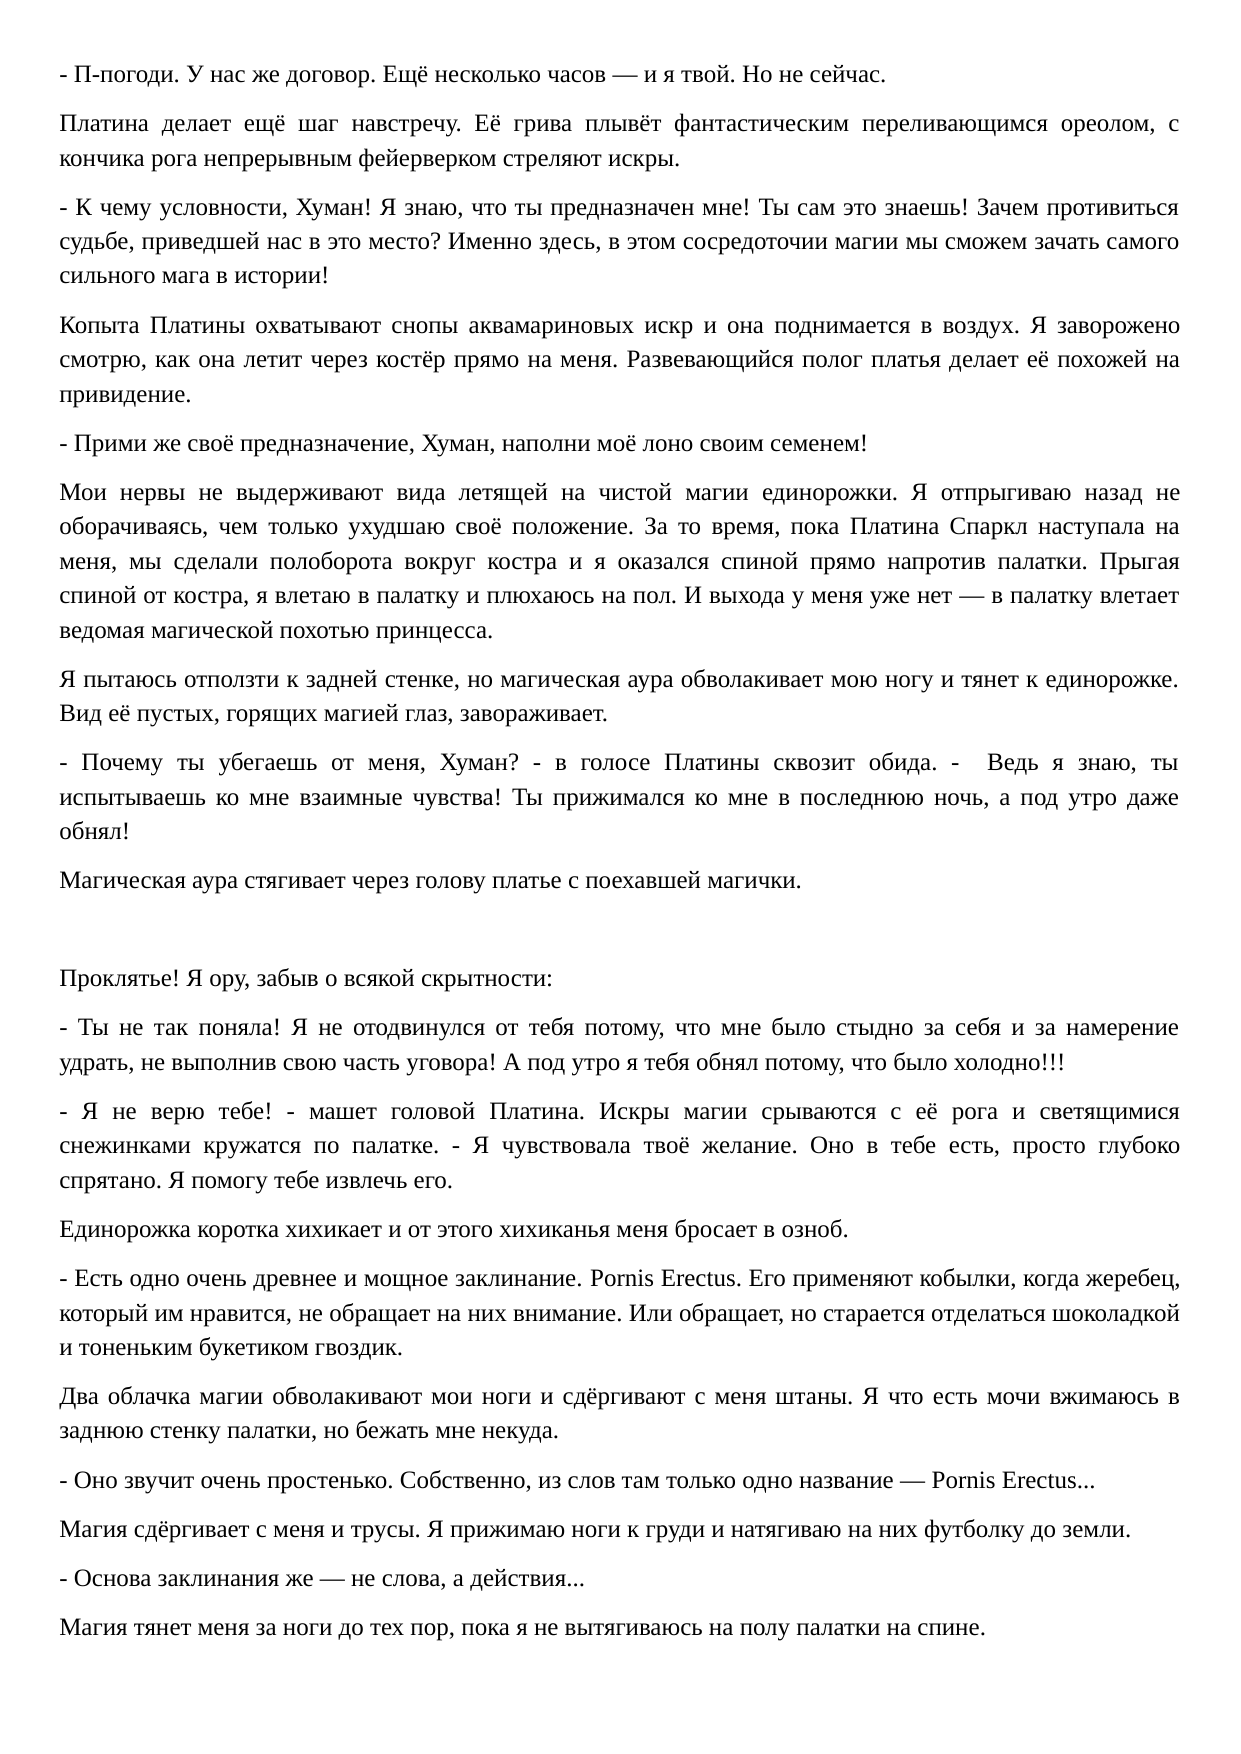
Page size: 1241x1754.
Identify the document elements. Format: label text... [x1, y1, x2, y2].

text - Оно звучит очень простенько. Собственно, из слов там только одно название — Pornis Erectus... [59, 1465, 1181, 1493]
text - Ты не так поняла! Я не отодвинулся от тебя потому, что мне было стыдно за себя и за намерение удрать, не выполнив свою часть уговора! А под утро я тебя обнял потому, что было холодно!!! [59, 1012, 1181, 1076]
text Платина делает ещё шаг навстречу. Её грива плывёт фантастическим переливающимся ореолом, с кончика рога непрерывным фейерверком стреляют искры. [59, 108, 1181, 171]
text - Почему ты убегаешь от меня, Хуман? - в голосе Платины сквозит обида. - Ведь я знаю, ты испытываешь ко мне взаимные чувства! Ты прижимался ко мне в последнюю ночь, а под утро даже обнял! [59, 747, 1181, 845]
text Я пытаюсь отползти к задней стенке, но магическая аура обволакивает мою ногу и тянет к единорожке. Вид её пустых, горящих магией глаз, завораживает. [59, 664, 1181, 727]
text Копыта Платины охватывают снопы аквамариновых искр и она поднимается в воздух. Я заворожено смотрю, как она летит через костёр прямо на меня. Развевающийся полог платья делает её похожей на привидение. [59, 310, 1181, 407]
text - Прими же своё предназначение, Хуман, наполни моё лоно своим семенем! [59, 428, 1181, 456]
text - П-погоди. У нас же договор. Ещё несколько часов — и я твой. Но не сейчас. [59, 59, 1181, 88]
text - Основа заклинания же — не слова, а действия... [59, 1563, 1181, 1592]
text - К чему условности, Хуман! Я знаю, что ты предназначен мне! Ты сам это знаешь! Зачем противиться судьбе, приведшей нас в это место? Именно здесь, в этом сосредоточии магии мы сможем зачать самого сильного мага в истории! [59, 192, 1181, 289]
text Магия тянет меня за ноги до тех пор, пока я не вытягиваюсь на полу палатки на спине. [59, 1612, 1181, 1641]
text Мои нервы не выдерживают вида летящей на чистой магии единорожки. Я отпрыгиваю назад не оборачиваясь, чем только ухудшаю своё положение. За то время, пока Платина Спаркл наступала на меня, мы сделали полоборота вокруг костра и я оказался спиной прямо напротив палатки. Прыгая спиной от костра, я влетаю в палатку и плюхаюсь на пол. И выхода у меня уже нет — в палатку влетает ведомая магической похотью принцесса. [59, 477, 1181, 643]
text Два облачка магии обволакивают мои ноги и сдёргивают с меня штаны. Я что есть мочи вжимаюсь в заднюю стенку палатки, но бежать мне некуда. [59, 1381, 1181, 1444]
text Магическая аура стягивает через голову платье с поехавшей магички. [59, 865, 1181, 894]
text - Есть одно очень древнее и мощное заклинание. Pornis Erectus. Его применяют кобылки, когда жеребец, который им нравится, не обращает на них внимание. Или обращает, но старается отделаться шоколадкой и тоненьким букетиком гвоздик. [59, 1263, 1181, 1361]
text - Я не верю тебе! - машет головой Платина. Искры магии срываются с её рога и светящимися снежинками кружатся по палатке. - Я чувствовала твоё желание. Оно в тебе есть, просто глубоко спрятано. Я помогу тебе извлечь его. [59, 1096, 1181, 1194]
text Единорожка коротка хихикает и от этого хихиканья меня бросает в озноб. [59, 1214, 1181, 1243]
text Магия сдёргивает с меня и трусы. Я прижимаю ноги к груди и натягиваю на них футболку до земли. [59, 1514, 1181, 1542]
text Проклятье! Я ору, забыв о всякой скрытности: [59, 963, 1181, 992]
